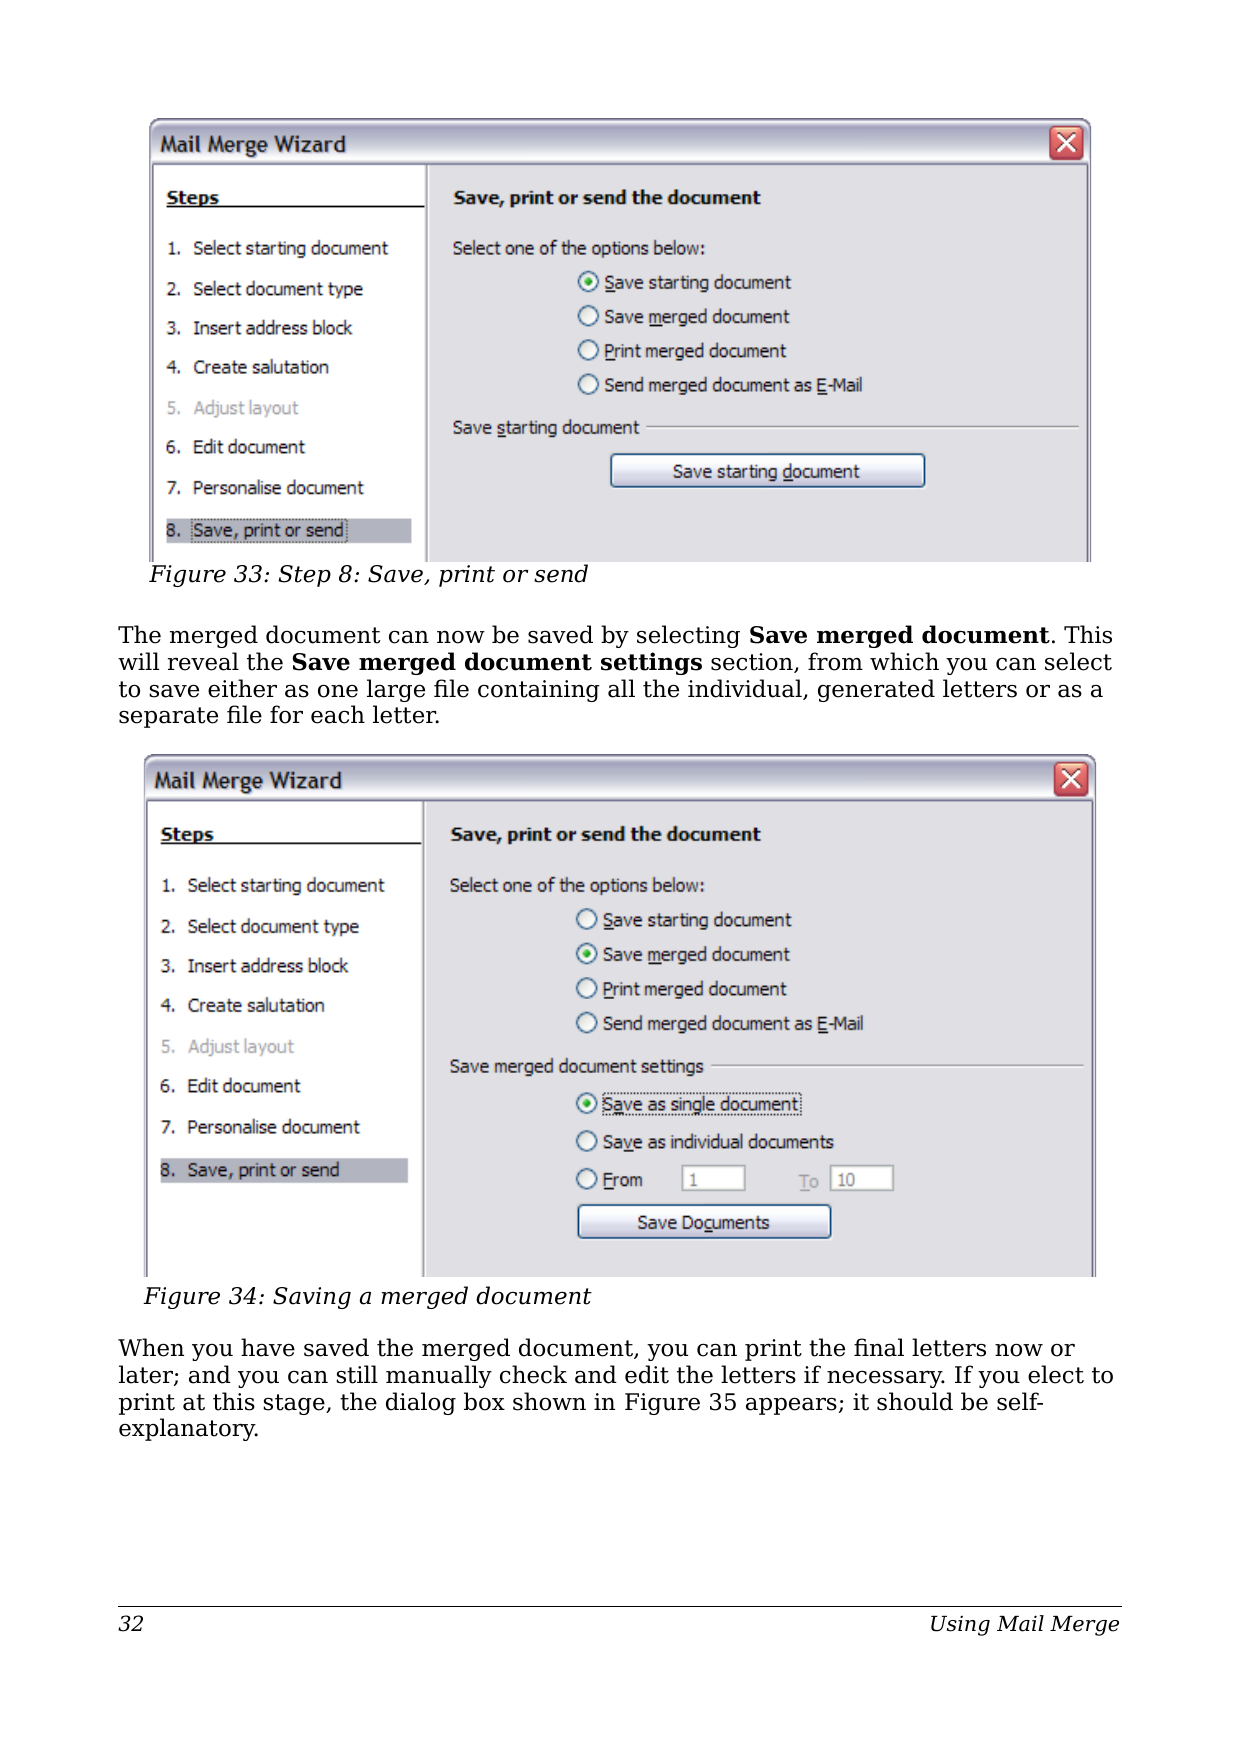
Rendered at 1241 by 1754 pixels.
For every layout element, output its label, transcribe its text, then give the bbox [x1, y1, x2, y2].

text Figure 34: Saving a merged document [144, 1283, 1096, 1310]
text Figure 33: Step 8: Save, print or send [149, 562, 1091, 588]
picture [149, 118, 1092, 562]
picture [143, 754, 1097, 1277]
text The merged document can now be saved by selecting Save merged document. This will reveal the Save merged document settings section, from which you can select to save either as one large file containing all the individual, generated letters or as a separate file for each letter. [118, 622, 1122, 729]
text When you have saved the merged document, you can print the final letters now or later; and you can still manually check and edit the letters if necessary. If you elect to print at this stage, the dialog box shown in Figure 35 appears; it should be self-explanatory. [118, 1335, 1122, 1442]
